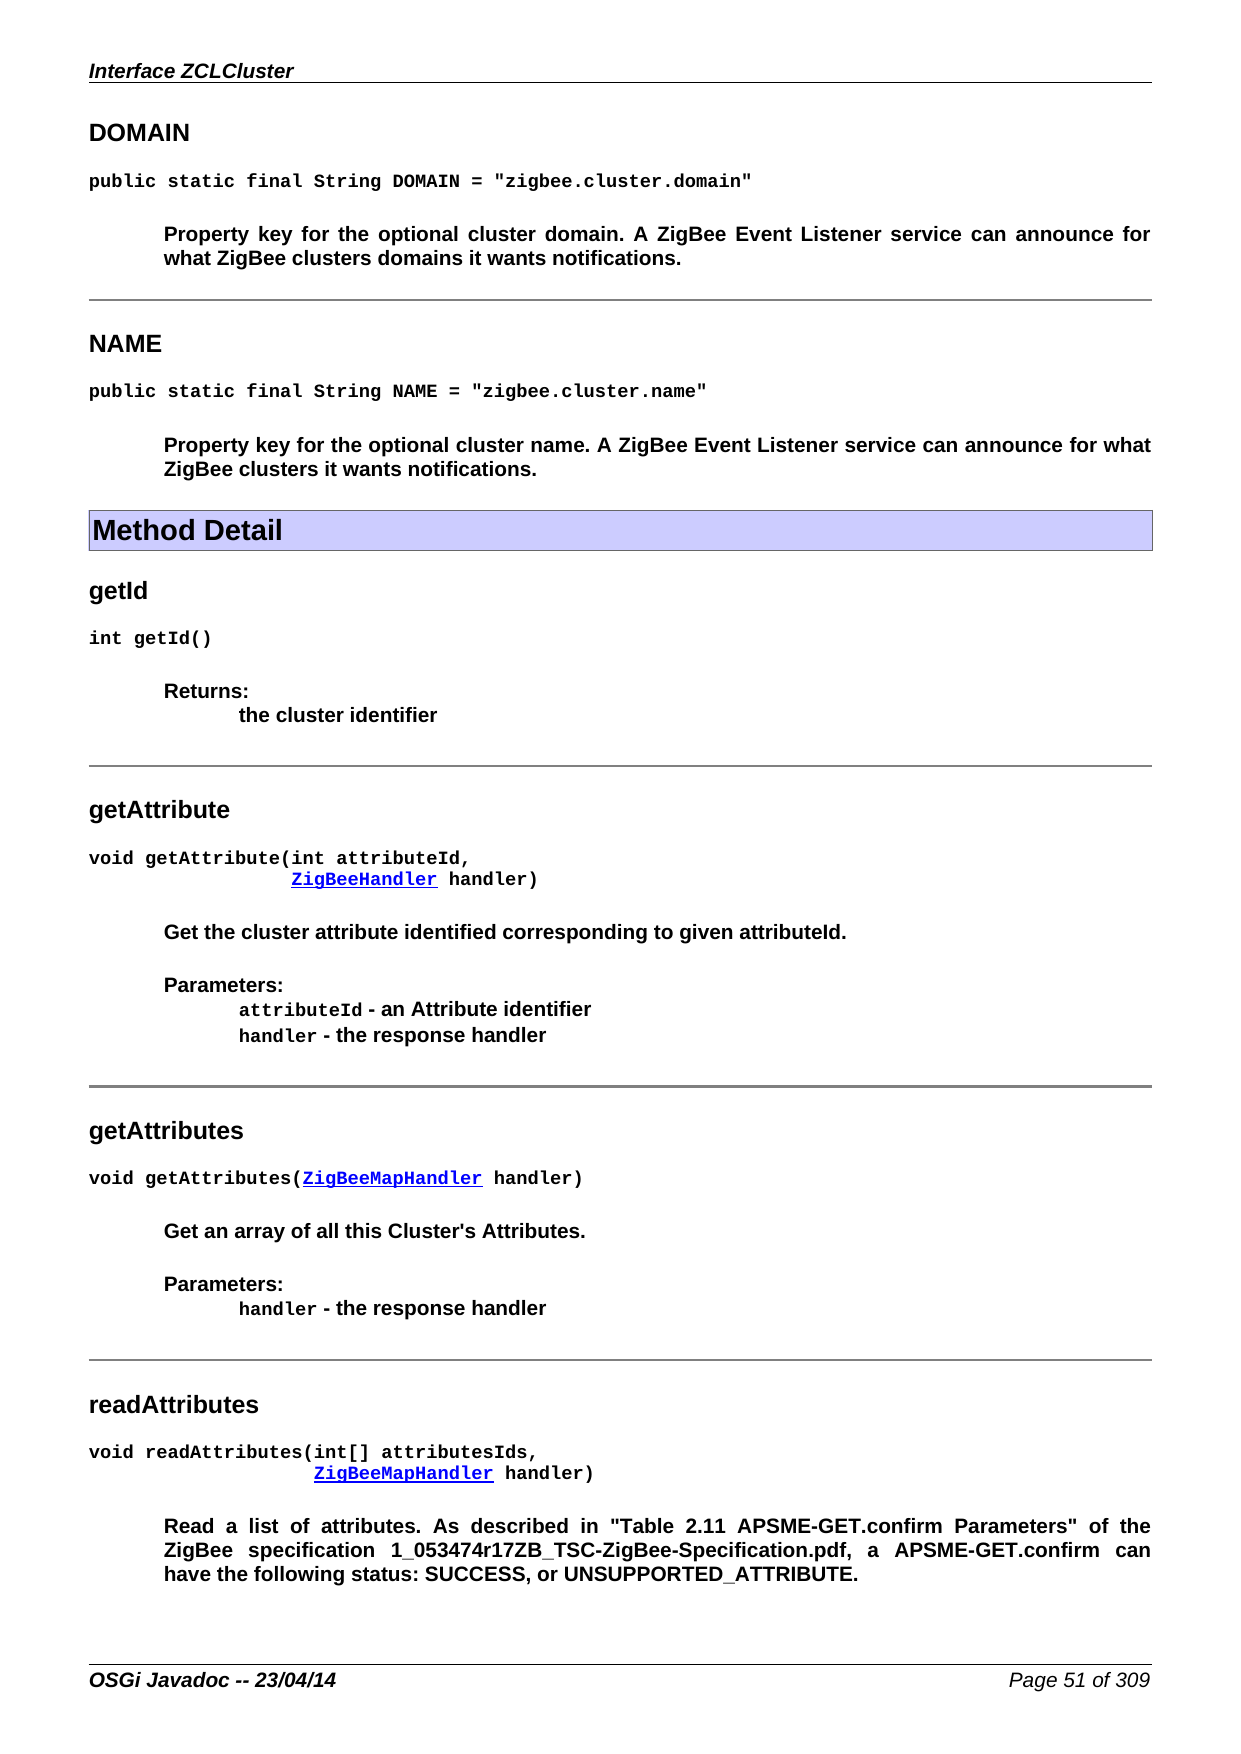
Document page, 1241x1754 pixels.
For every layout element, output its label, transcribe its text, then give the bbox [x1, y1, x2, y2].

text void getAttribute(int attributeId, ZigBeeHandler handler) [88, 848, 1152, 891]
text public static final String NAME = "zigbee.cluster.name" [88, 382, 1152, 403]
text handler - the response handler [238, 1296, 1152, 1321]
text Returns: [163, 679, 1152, 703]
text int getId() [88, 629, 1152, 650]
text Parameters: [163, 1272, 1152, 1296]
subtitle getAttribute [88, 796, 1152, 824]
text Read a list of attributes. As described in "Table 2.11 APSME-GET.confirm Parameters" of the ZigBee specification 1_053474r17ZB_TSC-ZigBee-Specification.pdf, a APSME-GET.confirm can have the following status: SUCCESS, or UNSUPPORTED_ATTRIBUTE. [163, 1514, 1152, 1586]
text public static final String DOMAIN = "zigbee.cluster.domain" [88, 171, 1152, 193]
text void getAttributes(ZigBeeMapHandler handler) [88, 1169, 1152, 1190]
text Get an array of all this Cluster's Attributes. [163, 1219, 1152, 1243]
text Parameters: [163, 973, 1152, 997]
text Get the cluster attribute identified corresponding to given attributeId. [163, 920, 1152, 944]
subtitle NAME [88, 329, 1152, 358]
text Property key for the optional cluster name. A ZigBee Event Listener service can announce for what ZigBee clusters it wants notifications. [163, 433, 1152, 481]
subtitle Method Detail [90, 511, 1152, 550]
subtitle getAttributes [88, 1116, 1152, 1144]
subtitle getId [88, 576, 1152, 605]
text the cluster identifier [238, 703, 1152, 727]
subtitle readAttributes [88, 1390, 1152, 1418]
text Property key for the optional cluster domain. A ZigBee Event Listener service can announce for what ZigBee clusters domains it wants notifications. [163, 222, 1152, 270]
text handler - the response handler [238, 1022, 1152, 1048]
text attributeId - an Attribute identifier [238, 997, 1152, 1022]
text void readAttributes(int[] attributesIds, ZigBeeMapHandler handler) [88, 1443, 1152, 1485]
subtitle DOMAIN [88, 118, 1152, 147]
